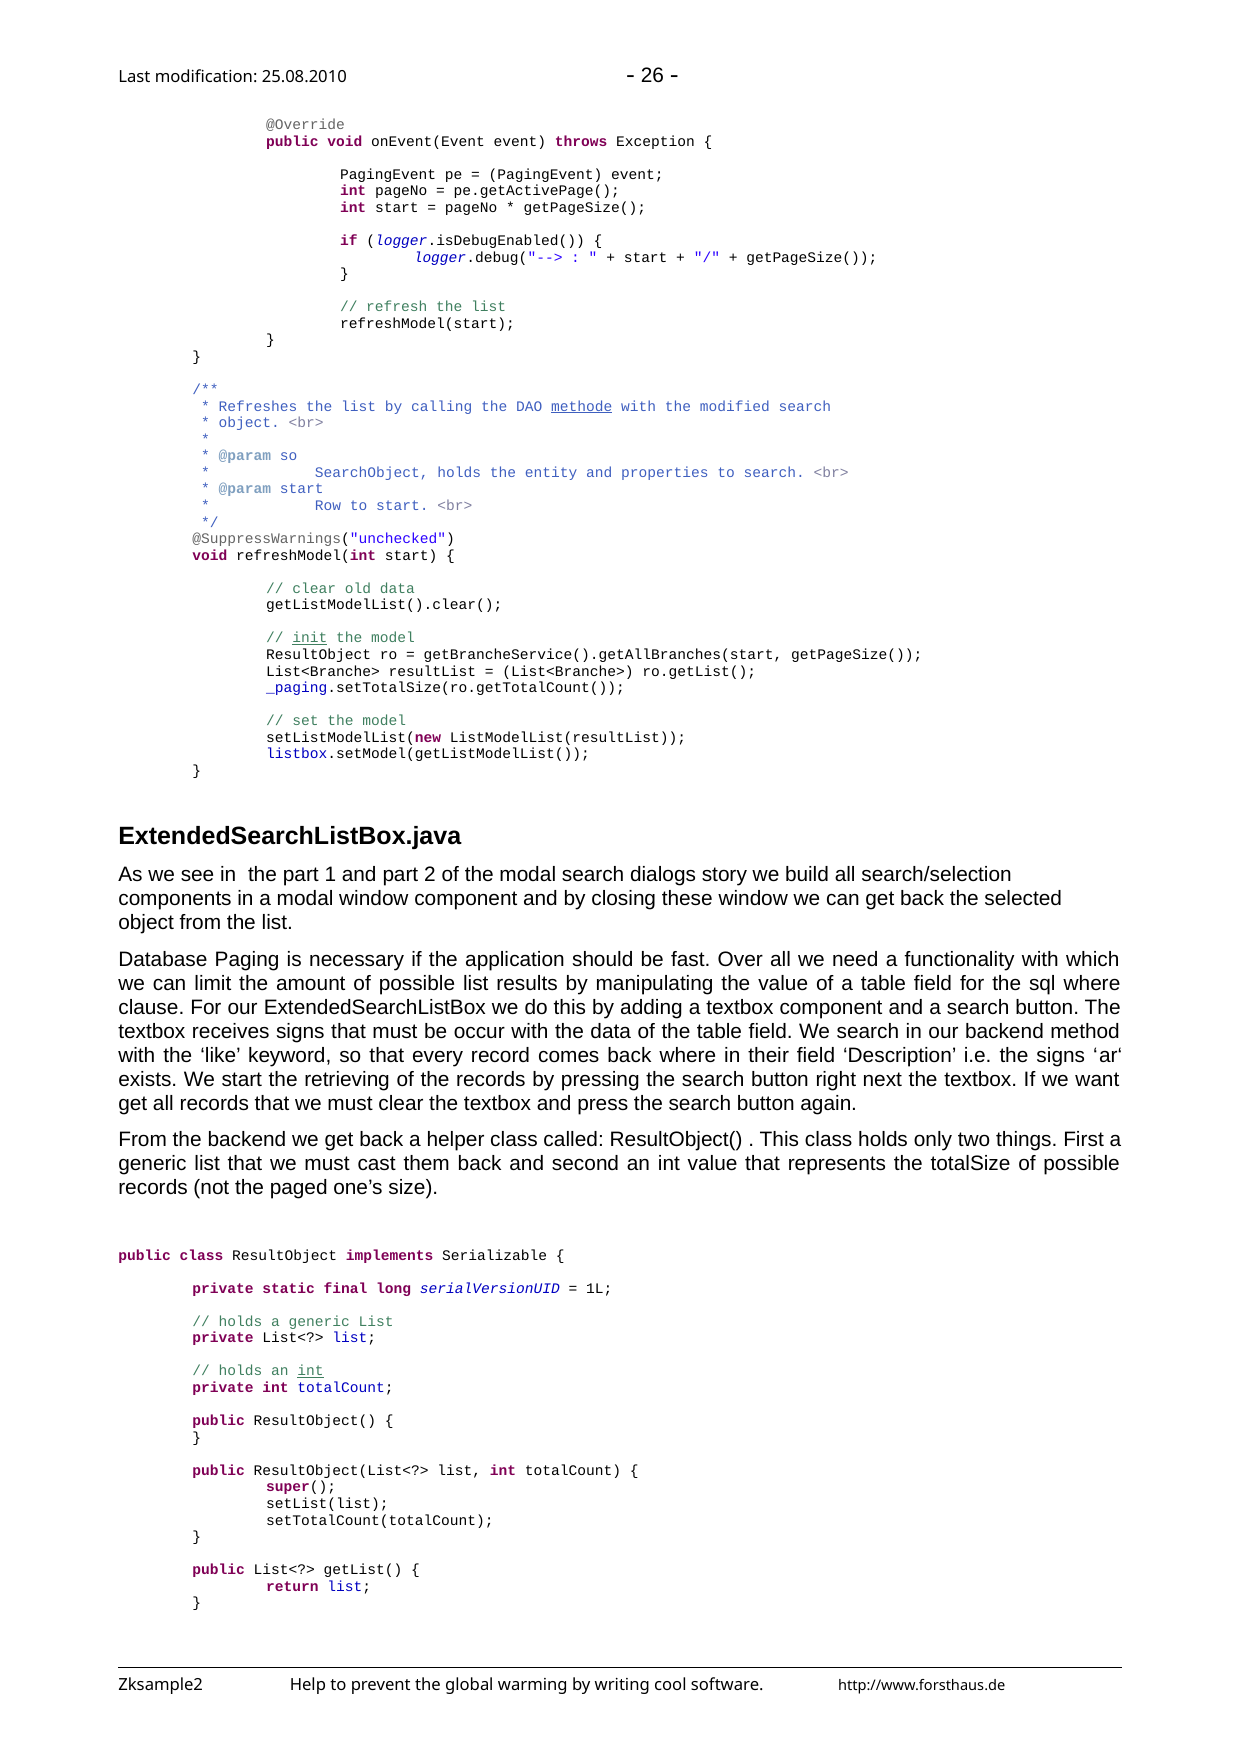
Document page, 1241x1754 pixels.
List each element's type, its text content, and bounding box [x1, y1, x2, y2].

text * Row to start. <br> [118, 498, 1122, 515]
text } [118, 333, 1122, 349]
text logger.debug("--> : " + start + "/" + getPageSize()); [118, 250, 1122, 266]
text ExtendedSearchListBox.java [118, 821, 1122, 850]
text // holds a generic List [118, 1314, 1122, 1331]
text private int totalCount; [118, 1380, 1122, 1397]
text } [118, 266, 1122, 283]
text return list; [118, 1579, 1122, 1596]
text Database Paging is necessary if the application should be fast. Over all we need a functionality with which we can limit the amount of possible list results by manipulating the value of a table field for the sql where clause. For our ExtendedSearchListBox we do this by adding a textbox component and a search button. The textbox receives signs that must be occur with the data of the table field. We search in our backend method with the ‘like’ keyword, so that every record comes back where in their field ‘Description’ i.e. the signs ‘ar‘ exists. We start the retrieving of the records by pressing the search button right next the textbox. If we want get all records that we must clear the textbox and press the search button again. [118, 947, 1122, 1114]
text From the backend we get back a helper class called: ResultObject() . This class holds only two things. First a generic list that we must cast them back and second an int value that represents the totalSize of possible records (not the paged one’s size). [118, 1127, 1122, 1199]
text * @param start [118, 482, 1122, 498]
text * @param so [118, 448, 1122, 465]
text As we see in the part 1 and part 2 of the modal search dialogs story we build all search/selection components in a modal window component and by closing these window we can get back the selected object from the list. [118, 862, 1122, 934]
text } [118, 1430, 1122, 1446]
text PagingEvent pe = (PagingEvent) event; [118, 167, 1122, 183]
text setList(list); [118, 1496, 1122, 1513]
text // refresh the list [118, 299, 1122, 316]
text refreshModel(start); [118, 316, 1122, 333]
text int pageNo = pe.getActivePage(); [118, 183, 1122, 200]
text public void onEvent(Event event) throws Exception { [118, 134, 1122, 150]
text } [118, 1529, 1122, 1546]
text super(); [118, 1479, 1122, 1496]
text // init the model [118, 631, 1122, 647]
text // clear old data [118, 581, 1122, 598]
text * Refreshes the list by calling the DAO methode with the modified search [118, 399, 1122, 415]
text */ [118, 515, 1122, 531]
text private static final long serialVersionUID = 1L; [118, 1281, 1122, 1297]
text } [118, 763, 1122, 780]
text public class ResultObject implements Serializable { [118, 1248, 1122, 1264]
text getListModelList().clear(); [118, 598, 1122, 614]
text ResultObject ro = getBrancheService().getAllBranches(start, getPageSize()); [118, 647, 1122, 664]
text public List<?> getList() { [118, 1562, 1122, 1579]
text * [118, 432, 1122, 448]
text listbox.setModel(getListModelList()); [118, 747, 1122, 763]
text setTotalCount(totalCount); [118, 1513, 1122, 1529]
text // set the model [118, 713, 1122, 730]
text private List<?> list; [118, 1331, 1122, 1347]
text @Override [118, 117, 1122, 134]
text @SuppressWarnings("unchecked") [118, 531, 1122, 548]
text int start = pageNo * getPageSize(); [118, 200, 1122, 217]
text /** [118, 382, 1122, 399]
text } [118, 349, 1122, 366]
text public ResultObject() { [118, 1413, 1122, 1430]
text if (logger.isDebugEnabled()) { [118, 233, 1122, 250]
text } [118, 1596, 1122, 1612]
text public ResultObject(List<?> list, int totalCount) { [118, 1463, 1122, 1479]
text // holds an int [118, 1364, 1122, 1380]
text * object. <br> [118, 415, 1122, 432]
text List<Branche> resultList = (List<Branche>) ro.getList(); [118, 664, 1122, 680]
text setListModelList(new ListModelList(resultList)); [118, 730, 1122, 747]
text * SearchObject, holds the entity and properties to search. <br> [118, 465, 1122, 482]
text _paging.setTotalSize(ro.getTotalCount()); [118, 680, 1122, 697]
text void refreshModel(int start) { [118, 548, 1122, 564]
